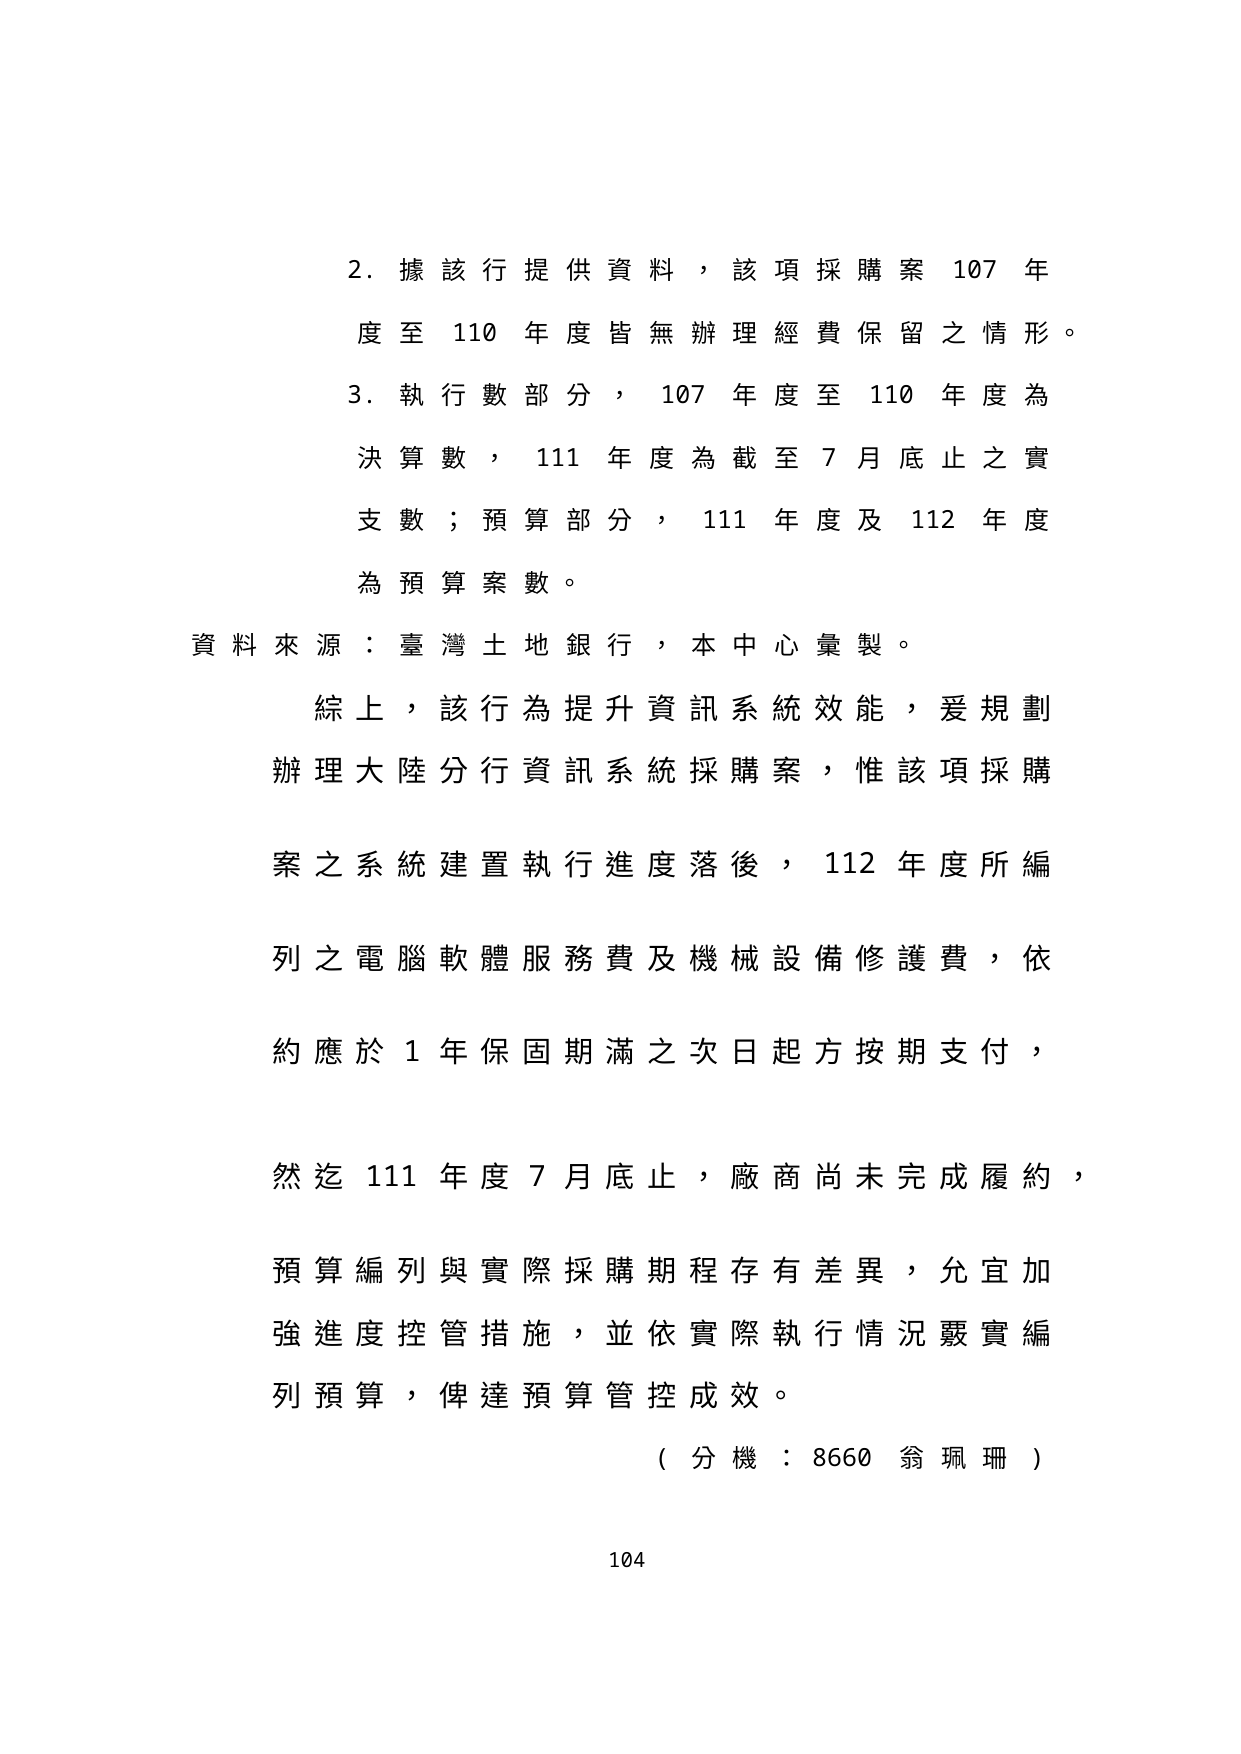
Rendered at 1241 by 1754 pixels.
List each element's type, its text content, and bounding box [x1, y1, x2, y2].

text (分機：8660 翁珮珊) [183, 1415, 1058, 1477]
text 資料來源：臺灣土地銀行，本中心彙製。 [183, 602, 1058, 665]
text 綜上，該行為提升資訊系統效能，爰規劃辦理大陸分行資訊系統採購案，惟該項採購案之系統建置執行進度落後，112年度所編列之電腦軟體服務費及機械設備修護費，依約應於1年保固期滿之次日起方按期支付，然迄111年度7月底止，廠商尚未完成履約，預算編列與實際採購期程存有差異，允宜加強進度控管措施，並依實際執行情況覈實編列預算，俾達預算管控成效。 [242, 665, 1058, 1415]
text 2.據該行提供資料，該項採購案107年度至110年度皆無辦理經費保留之情形。 [183, 227, 1072, 352]
text 3.執行數部分，107年度至110年度為決算數，111年度為截至7月底止之實支數；預算部分，111年度及112年度為預算案數。 [183, 352, 1058, 602]
